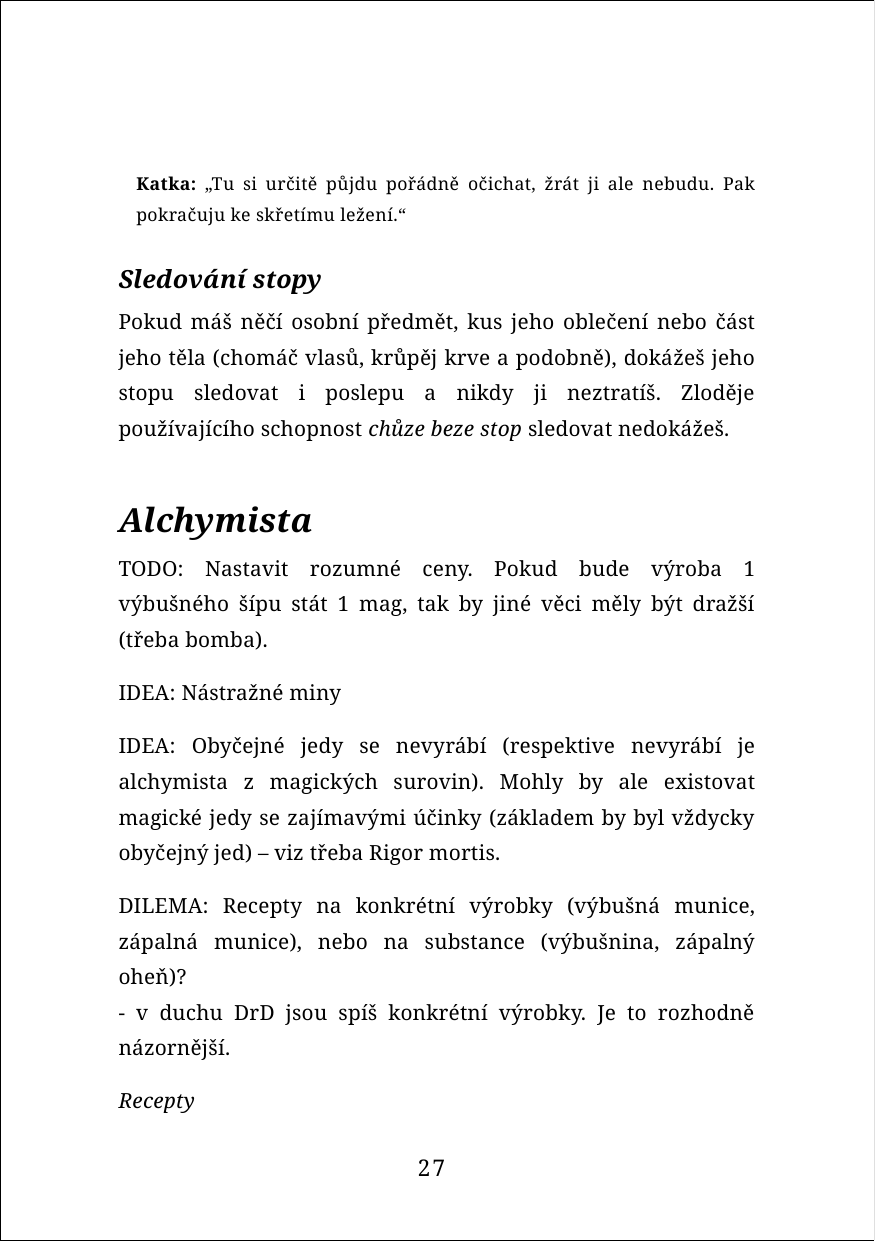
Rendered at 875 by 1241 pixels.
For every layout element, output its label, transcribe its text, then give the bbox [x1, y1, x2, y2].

subtitle Sledování stopy [118, 262, 756, 296]
text Katka: „Tu si určitě půjdu pořádně očichat, žrát ji ale nebudu. Pak pokračuju ke skřetímu ležení.“ [136, 172, 756, 226]
text DILEMA: Recepty na konkrétní výrobky (výbušná munice, zápalná munice), nebo na substance (výbušnina, zápalný oheň)? - v duchu DrD jsou spíš konkrétní výrobky. Je to rozhodně názornější. [118, 891, 756, 1062]
text TODO: Nastavit rozumné ceny. Pokud bude výroba 1 výbušného šípu stát 1 mag, tak by jiné věci měly být dražší (třeba bomba). [118, 554, 756, 653]
text Pokud máš něčí osobní předmět, kus jeho oblečení nebo část jeho těla (chomáč vlasů, krůpěj krve a podobně), dokážeš jeho stopu sledovat i poslepu a nikdy ji neztratíš. Zloděje používajícího schopnost chůze beze stop sledovat nedokážeš. [118, 307, 756, 442]
subtitle Alchymista [118, 497, 756, 542]
text Recepty [118, 1087, 756, 1115]
text IDEA: Obyčejné jedy se nevyrábí (respektive nevyrábí je alchymista z magických surovin). Mohly by ale existovat magické jedy se zajímavými účinky (základem by byl vždycky obyčejný jed) – viz třeba Rigor mortis. [118, 732, 756, 867]
text IDEA: Nástražné miny [118, 678, 756, 707]
